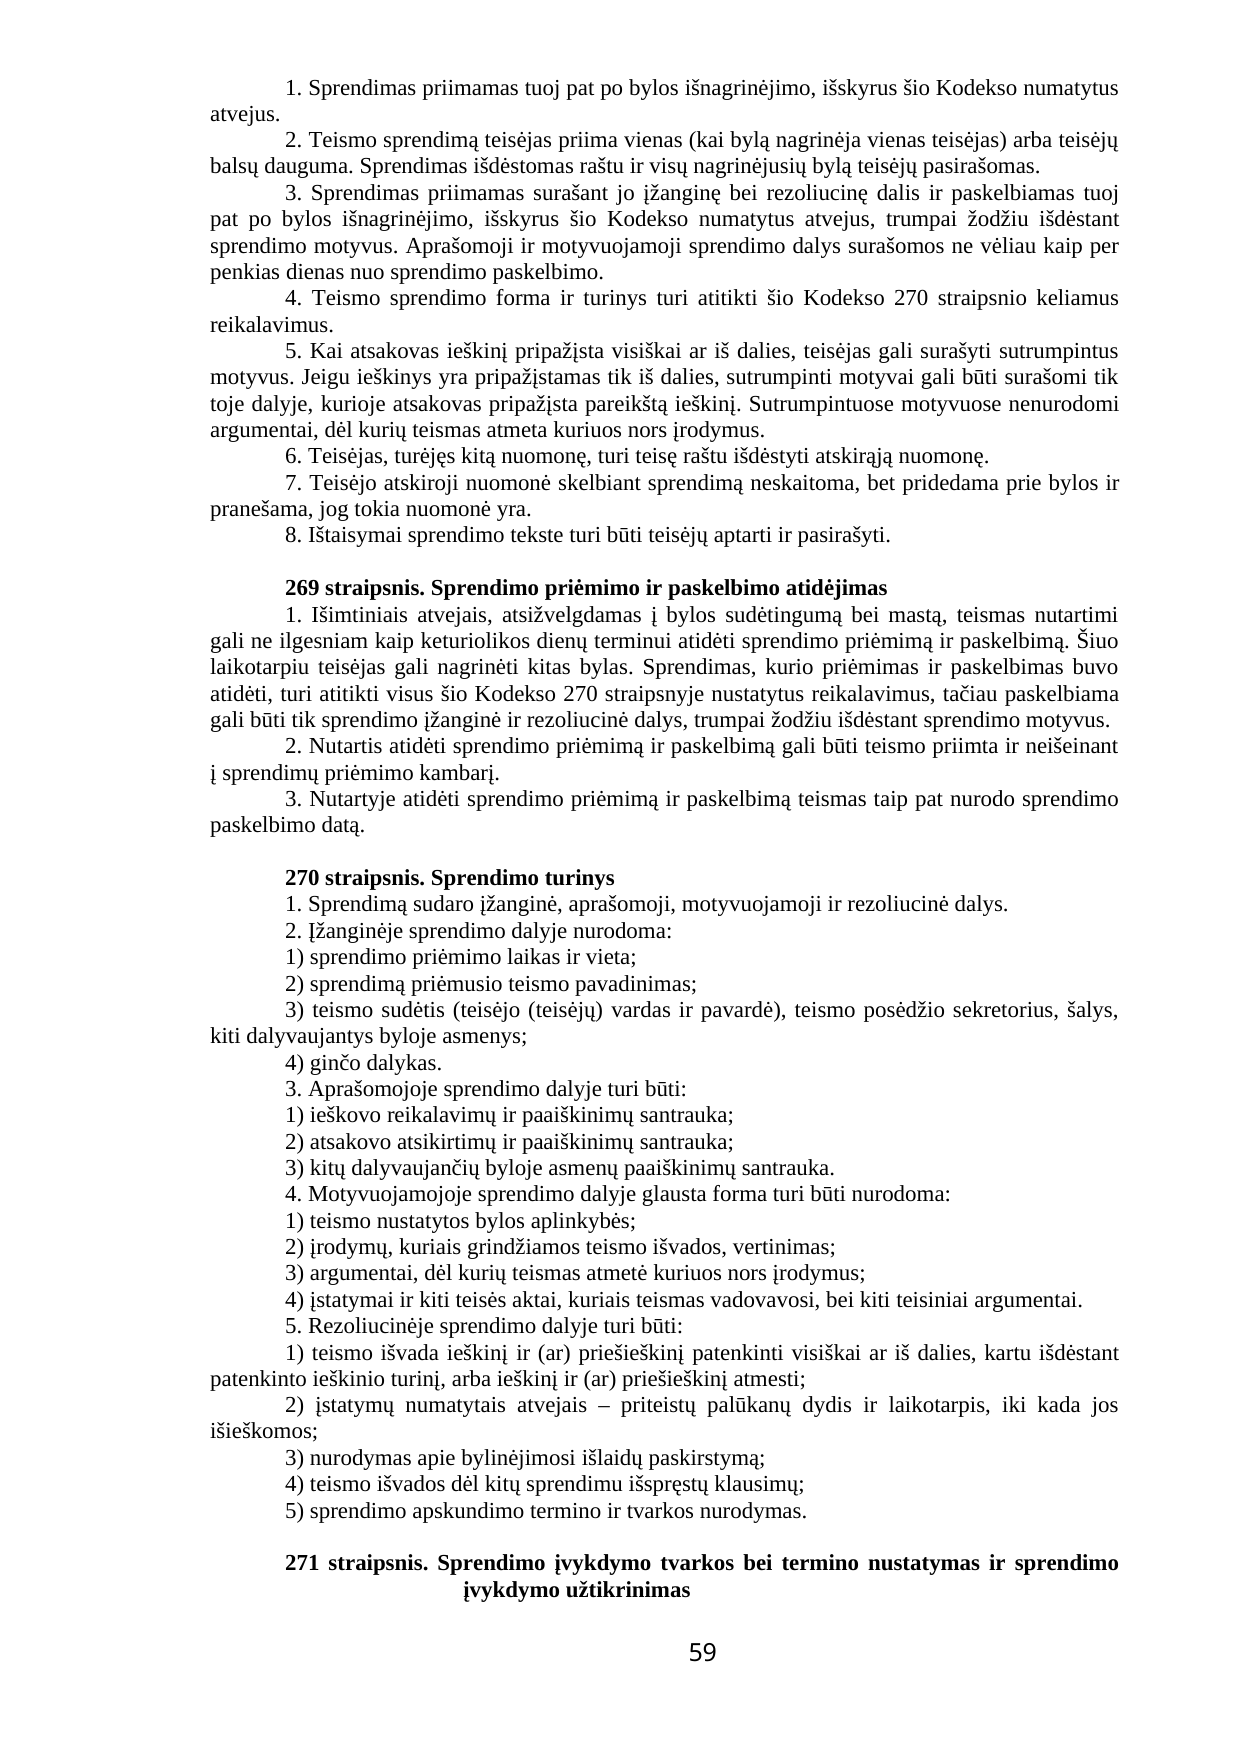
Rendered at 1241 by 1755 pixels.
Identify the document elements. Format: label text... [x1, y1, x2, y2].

text 1. Išimtiniais atvejais, atsižvelgdamas į bylos sudėtingumą bei mastą, teismas nutartimi gali ne ilgesniam kaip keturiolikos dienų terminui atidėti sprendimo priėmimą ir paskelbimą. Šiuo laikotarpiu teisėjas gali nagrinėti kitas bylas. Sprendimas, kurio priėmimas ir paskelbimas buvo atidėti, turi atitikti visus šio Kodekso 270 straipsnyje nustatytus reikalavimus, tačiau paskelbiama gali būti tik sprendimo įžanginė ir rezoliucinė dalys, trumpai žodžiu išdėstant sprendimo motyvus. [210, 601, 1120, 732]
text 2) atsakovo atsikirtimų ir paaiškinimų santrauka; [210, 1128, 1120, 1154]
text 8. Ištaisymai sprendimo tekste turi būti teisėjų aptarti ir pasirašyti. [210, 522, 1120, 548]
text 3) nurodymas apie bylinėjimosi išlaidų paskirstymą; [210, 1444, 1120, 1470]
text 3. Sprendimas priimamas surašant jo įžanginę bei rezoliucinę dalis ir paskelbiamas tuoj pat po bylos išnagrinėjimo, išskyrus šio Kodekso numatytus atvejus, trumpai žodžiu išdėstant sprendimo motyvus. Aprašomoji ir motyvuojamoji sprendimo dalys surašomos ne vėliau kaip per penkias dienas nuo sprendimo paskelbimo. [210, 179, 1120, 284]
text 2) įstatymų numatytais atvejais – priteistų palūkanų dydis ir laikotarpis, iki kada jos išieškomos; [210, 1391, 1120, 1444]
text 5. Kai atsakovas ieškinį pripažįsta visiškai ar iš dalies, teisėjas gali surašyti sutrumpintus motyvus. Jeigu ieškinys yra pripažįstamas tik iš dalies, sutrumpinti motyvai gali būti surašomi tik toje dalyje, kurioje atsakovas pripažįsta pareikštą ieškinį. Sutrumpintuose motyvuose nenurodomi argumentai, dėl kurių teismas atmeta kuriuos nors įrodymus. [210, 337, 1120, 442]
text 271 straipsnis. Sprendimo įvykdymo tvarkos bei termino nustatymas ir sprendimo įvykdymo užtikrinimas [285, 1549, 1120, 1602]
text 3) argumentai, dėl kurių teismas atmetė kuriuos nors įrodymus; [210, 1259, 1120, 1286]
text 1. Sprendimas priimamas tuoj pat po bylos išnagrinėjimo, išskyrus šio Kodekso numatytus atvejus. [210, 73, 1120, 126]
text 269 straipsnis. Sprendimo priėmimo ir paskelbimo atidėjimas [210, 574, 1120, 601]
text 2. Nutartis atidėti sprendimo priėmimą ir paskelbimą gali būti teismo priimta ir neišeinant į sprendimų priėmimo kambarį. [210, 732, 1120, 785]
text 2. Teismo sprendimą teisėjas priima vienas (kai bylą nagrinėja vienas teisėjas) arba teisėjų balsų dauguma. Sprendimas išdėstomas raštu ir visų nagrinėjusių bylą teisėjų pasirašomas. [210, 126, 1120, 179]
text 1) teismo nustatytos bylos aplinkybės; [210, 1207, 1120, 1233]
text 1) ieškovo reikalavimų ir paaiškinimų santrauka; [210, 1101, 1120, 1128]
text 4) įstatymai ir kiti teisės aktai, kuriais teismas vadovavosi, bei kiti teisiniai argumentai. [210, 1286, 1120, 1312]
text 3. Nutartyje atidėti sprendimo priėmimą ir paskelbimą teismas taip pat nurodo sprendimo paskelbimo datą. [210, 785, 1120, 838]
text 4) teismo išvados dėl kitų sprendimu išspręstų klausimų; [210, 1470, 1120, 1497]
text 6. Teisėjas, turėjęs kitą nuomonę, turi teisę raštu išdėstyti atskirąją nuomonę. [210, 442, 1120, 469]
text 2. Įžanginėje sprendimo dalyje nurodoma: [210, 917, 1120, 943]
text 1) sprendimo priėmimo laikas ir vieta; [210, 943, 1120, 969]
text 5) sprendimo apskundimo termino ir tvarkos nurodymas. [210, 1497, 1120, 1523]
text 2) įrodymų, kuriais grindžiamos teismo išvados, vertinimas; [210, 1233, 1120, 1259]
text 7. Teisėjo atskiroji nuomonė skelbiant sprendimą neskaitoma, bet pridedama prie bylos ir pranešama, jog tokia nuomonė yra. [210, 469, 1120, 522]
text 4. Motyvuojamojoje sprendimo dalyje glausta forma turi būti nurodoma: [210, 1180, 1120, 1207]
text 4) ginčo dalykas. [210, 1049, 1120, 1075]
text 1. Sprendimą sudaro įžanginė, aprašomoji, motyvuojamoji ir rezoliucinė dalys. [210, 891, 1120, 917]
text 1) teismo išvada ieškinį ir (ar) priešieškinį patenkinti visiškai ar iš dalies, kartu išdėstant patenkinto ieškinio turinį, arba ieškinį ir (ar) priešieškinį atmesti; [210, 1338, 1120, 1391]
text 3) teismo sudėtis (teisėjo (teisėjų) vardas ir pavardė), teismo posėdžio sekretorius, šalys, kiti dalyvaujantys byloje asmenys; [210, 996, 1120, 1049]
text 2) sprendimą priėmusio teismo pavadinimas; [210, 969, 1120, 996]
text 270 straipsnis. Sprendimo turinys [210, 864, 1120, 891]
text 5. Rezoliucinėje sprendimo dalyje turi būti: [210, 1312, 1120, 1338]
text 3. Aprašomojoje sprendimo dalyje turi būti: [210, 1075, 1120, 1101]
text 3) kitų dalyvaujančių byloje asmenų paaiškinimų santrauka. [210, 1154, 1120, 1180]
text 4. Teismo sprendimo forma ir turinys turi atitikti šio Kodekso 270 straipsnio keliamus reikalavimus. [210, 284, 1120, 337]
